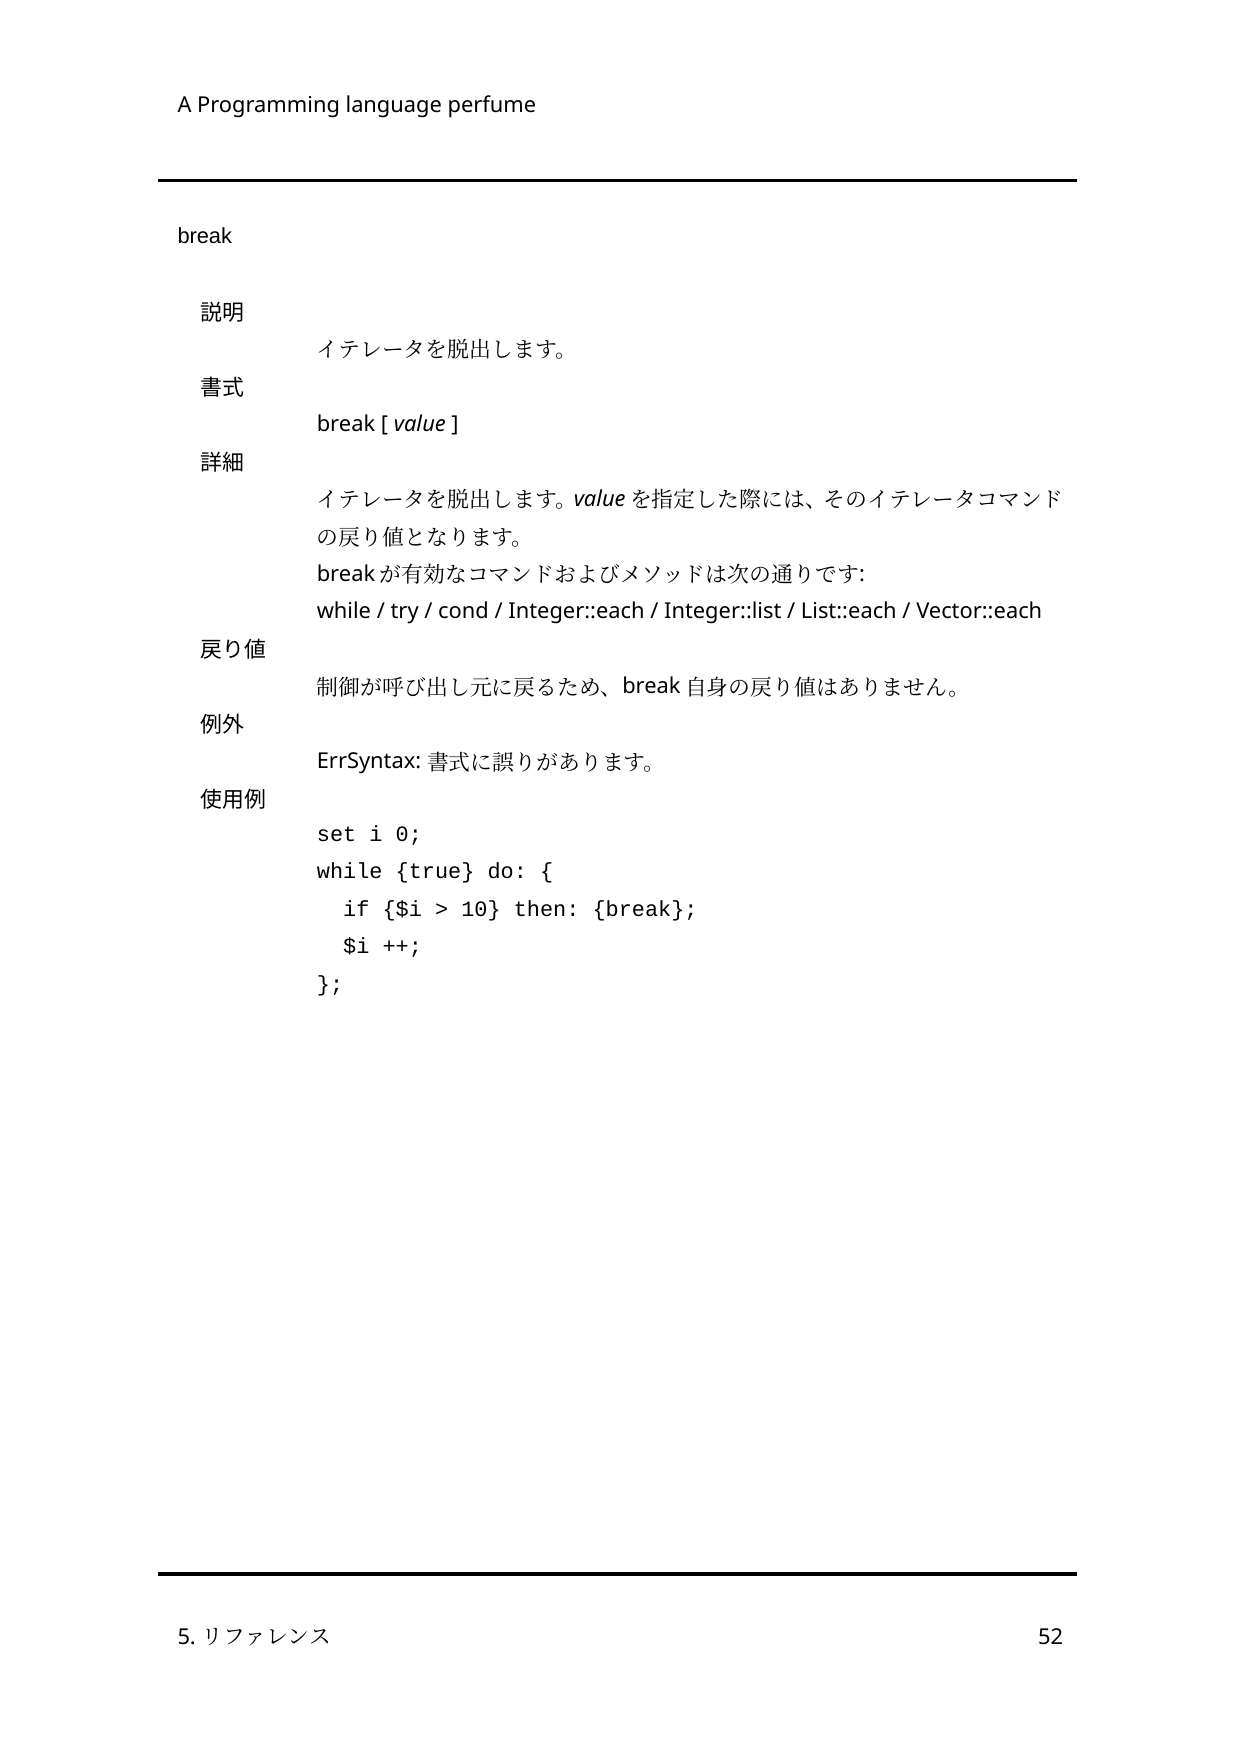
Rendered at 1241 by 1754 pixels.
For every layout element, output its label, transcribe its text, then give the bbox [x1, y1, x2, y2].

subtitle break [177, 217, 1063, 254]
table_cell 制御が呼び出し元に戻るため、break自身の戻り値はありません。 [317, 629, 1063, 704]
table_cell 書式 [200, 367, 317, 442]
table_header イテレータを脱出します。 [317, 292, 1063, 367]
table_header 説明 [200, 292, 317, 367]
table_cell 戻り値 [200, 629, 317, 704]
table_cell イテレータを脱出します。valueを指定した際には、そのイテレータコマンドの戻り値となります。 breakが有効なコマンドおよびメソッドは次の通りです: while / try / cond / Integer::each / Integer::list / List::each / Vector::each [317, 442, 1063, 629]
table_cell 詳細 [200, 442, 317, 629]
table_cell set i 0; while {true} do: { if {$i > 10} then: {break}; $i ++; }; [317, 779, 1063, 1004]
table_cell break [ value ] [317, 367, 1063, 442]
table_cell ErrSyntax: 書式に誤りがあります。 [317, 704, 1063, 779]
table_cell 使用例 [200, 779, 317, 1004]
table_cell 例外 [200, 704, 317, 779]
